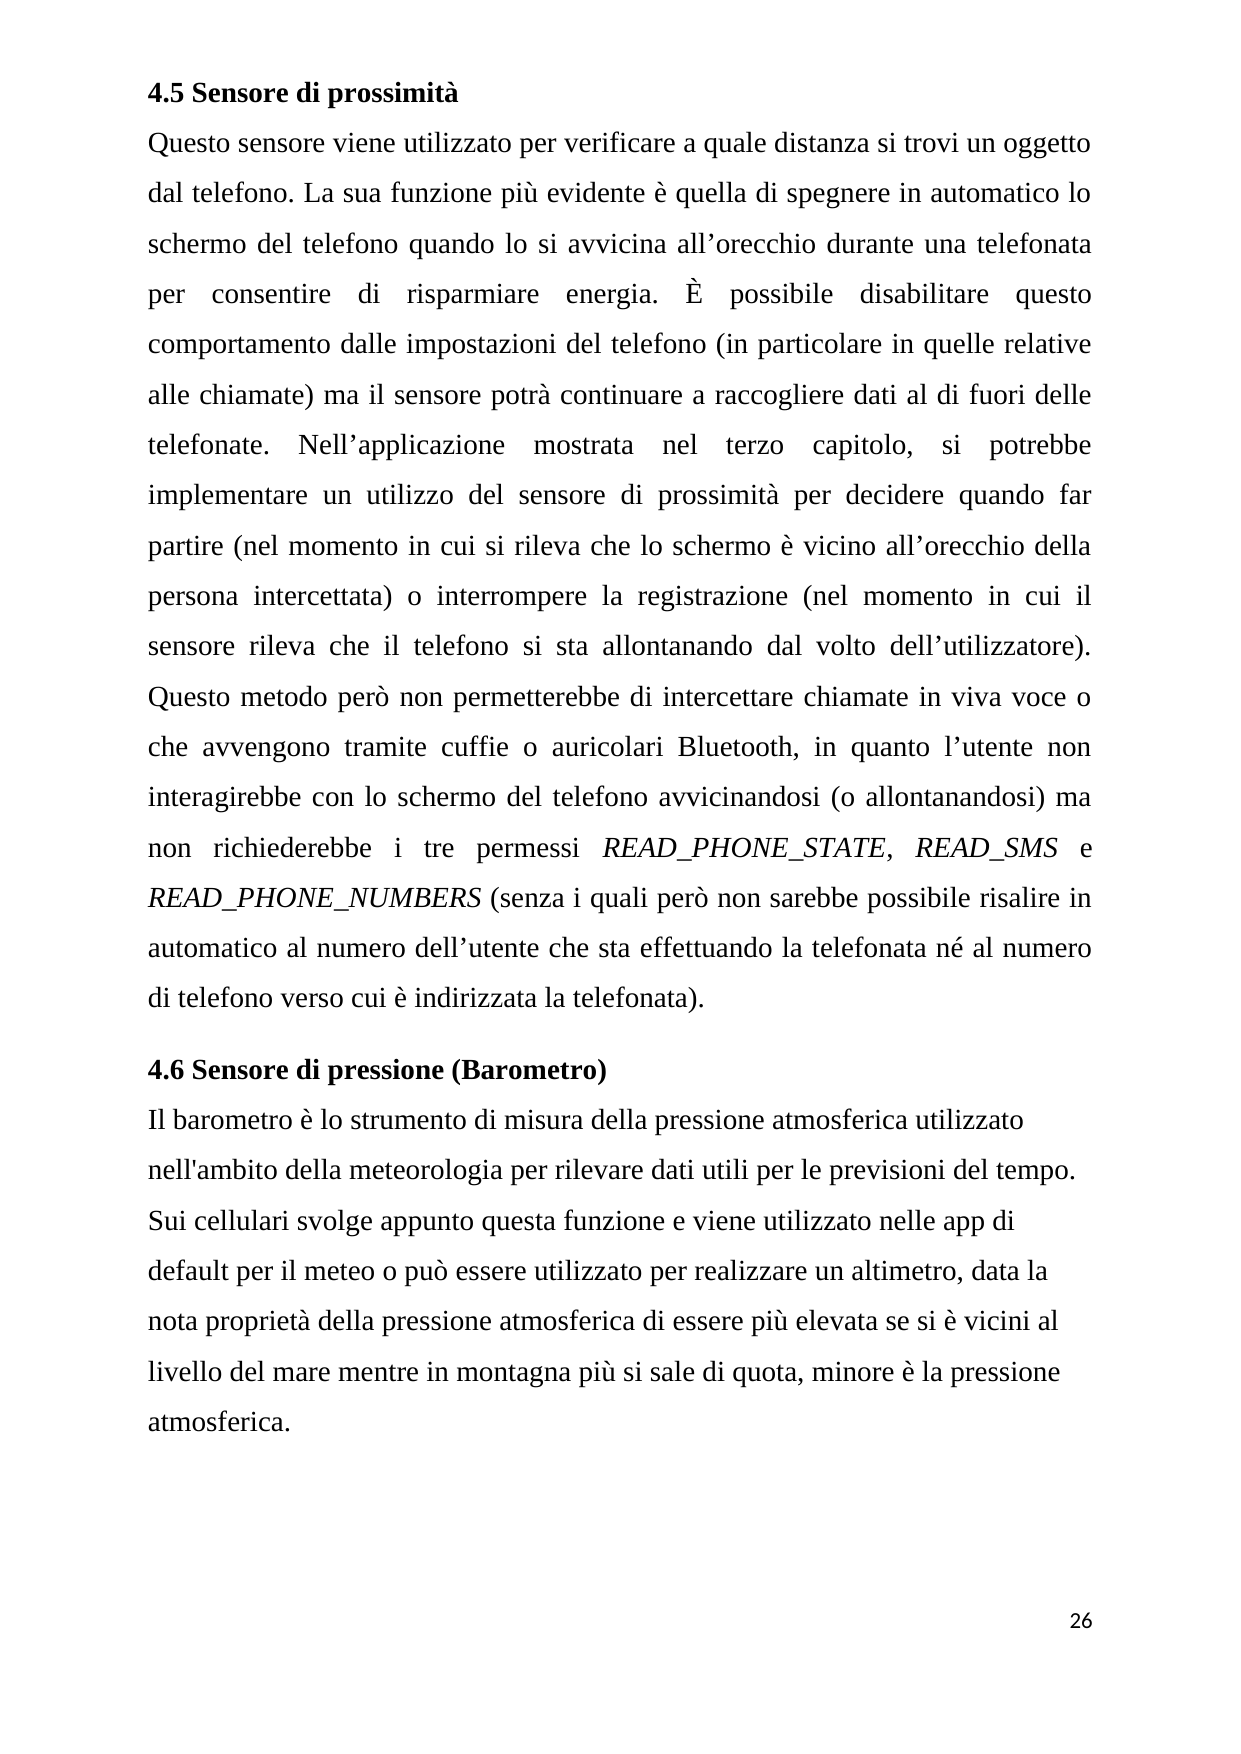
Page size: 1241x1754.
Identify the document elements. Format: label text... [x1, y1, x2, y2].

subtitle 4.6 Sensore di pressione (Barometro) [148, 1052, 1092, 1085]
subtitle 4.5 Sensore di prossimità [148, 75, 1092, 108]
text Il barometro è lo strumento di misura della pressione atmosferica utilizzato nell'ambito della meteorologia per rilevare dati utili per le previsioni del tempo. Sui cellulari svolge appunto questa funzione e viene utilizzato nelle app di default per il meteo o può essere utilizzato per realizzare un altimetro, data la nota proprietà della pressione atmosferica di essere più elevata se si è vicini al livello del mare mentre in montagna più si sale di quota, minore è la pressione atmosferica. [148, 1102, 1092, 1437]
text Questo sensore viene utilizzato per verificare a quale distanza si trovi un oggetto dal telefono. La sua funzione più evidente è quella di spegnere in automatico lo schermo del telefono quando lo si avvicina all’orecchio durante una telefonata per consentire di risparmiare energia. È possibile disabilitare questo comportamento dalle impostazioni del telefono (in particolare in quelle relative alle chiamate) ma il sensore potrà continuare a raccogliere dati al di fuori delle telefonate. Nell’applicazione mostrata nel terzo capitolo, si potrebbe implementare un utilizzo del sensore di prossimità per decidere quando far partire (nel momento in cui si rileva che lo schermo è vicino all’orecchio della persona intercettata) o interrompere la registrazione (nel momento in cui il sensore rileva che il telefono si sta allontanando dal volto dell’utilizzatore). Questo metodo però non permetterebbe di intercettare chiamate in viva voce o che avvengono tramite cuffie o auricolari Bluetooth, in quanto l’utente non interagirebbe con lo schermo del telefono avvicinandosi (o allontanandosi) ma non richiederebbe i tre permessi READ_PHONE_STATE, READ_SMS e READ_PHONE_NUMBERS (senza i quali però non sarebbe possibile risalire in automatico al numero dell’utente che sta effettuando la telefonata né al numero di telefono verso cui è indirizzata la telefonata). [148, 125, 1092, 1014]
